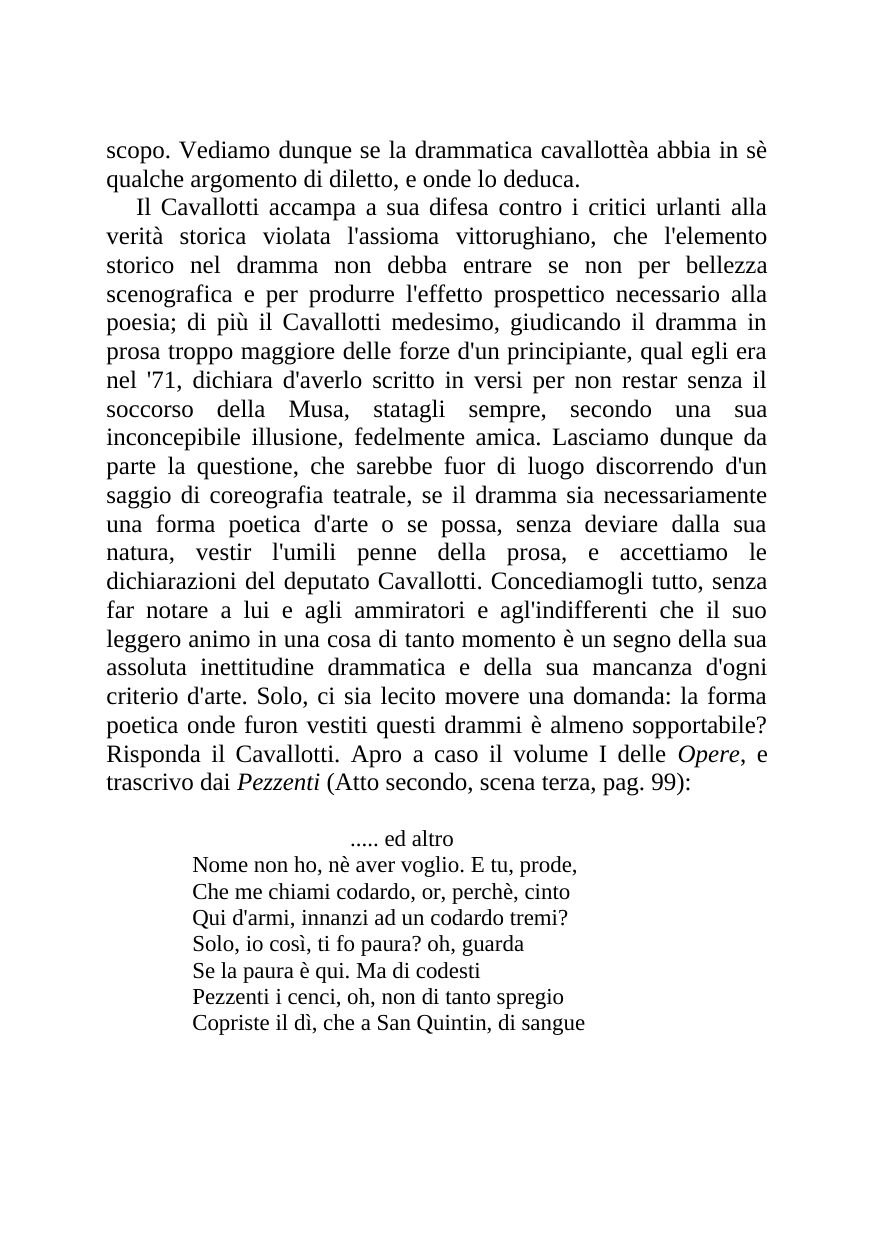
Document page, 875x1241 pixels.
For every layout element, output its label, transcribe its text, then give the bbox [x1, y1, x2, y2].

text Solo, io così, ti fo paura? oh, guarda [162, 930, 768, 957]
text ..... ed altro [350, 825, 768, 851]
text Qui d'armi, innanzi ad un codardo tremi? [162, 904, 768, 930]
text Nome non ho, nè aver voglio. E tu, prode, [162, 851, 768, 878]
text Pezzenti i cenci, oh, non di tanto spregio [162, 983, 768, 1009]
text Copriste il dì, che a San Quintin, di sangue [162, 1009, 768, 1036]
text scopo. Vediamo dunque se la drammatica cavallottèa abbia in sè qualche argomento di diletto, e onde lo deduca. [106, 135, 768, 192]
text Il Cavallotti accampa a sua difesa contro i critici urlanti alla verità storica violata l'assioma vittorughiano, che l'elemento storico nel dramma non debba entrare se non per bellezza scenografica e per produrre l'effetto prospettico necessario alla poesia; di più il Cavallotti medesimo, giudicando il dramma in prosa troppo maggiore delle forze d'un principiante, qual egli era nel '71, dichiara d'averlo scritto in versi per non restar senza il soccorso della Musa, statagli sempre, secondo una sua inconcepibile illusione, fedelmente amica. Lasciamo dunque da parte la questione, che sarebbe fuor di luogo discorrendo d'un saggio di coreografia teatrale, se il dramma sia necessariamente una forma poetica d'arte o se possa, senza deviare dalla sua natura, vestir l'umili penne della prosa, e accettiamo le dichiarazioni del deputato Cavallotti. Concediamogli tutto, senza far notare a lui e agli ammiratori e agl'indifferenti che il suo leggero animo in una cosa di tanto momento è un segno della sua assoluta inettitudine drammatica e della sua mancanza d'ogni criterio d'arte. Solo, ci sia lecito movere una domanda: la forma poetica onde furon vestiti questi drammi è almeno sopportabile? Risponda il Cavallotti. Apro a caso il volume I delle Opere, e trascrivo dai Pezzenti (Atto secondo, scena terza, pag. 99): [106, 192, 768, 796]
text Se la paura è qui. Ma di codesti [162, 957, 768, 983]
text Che me chiami codardo, or, perchè, cinto [162, 878, 768, 904]
